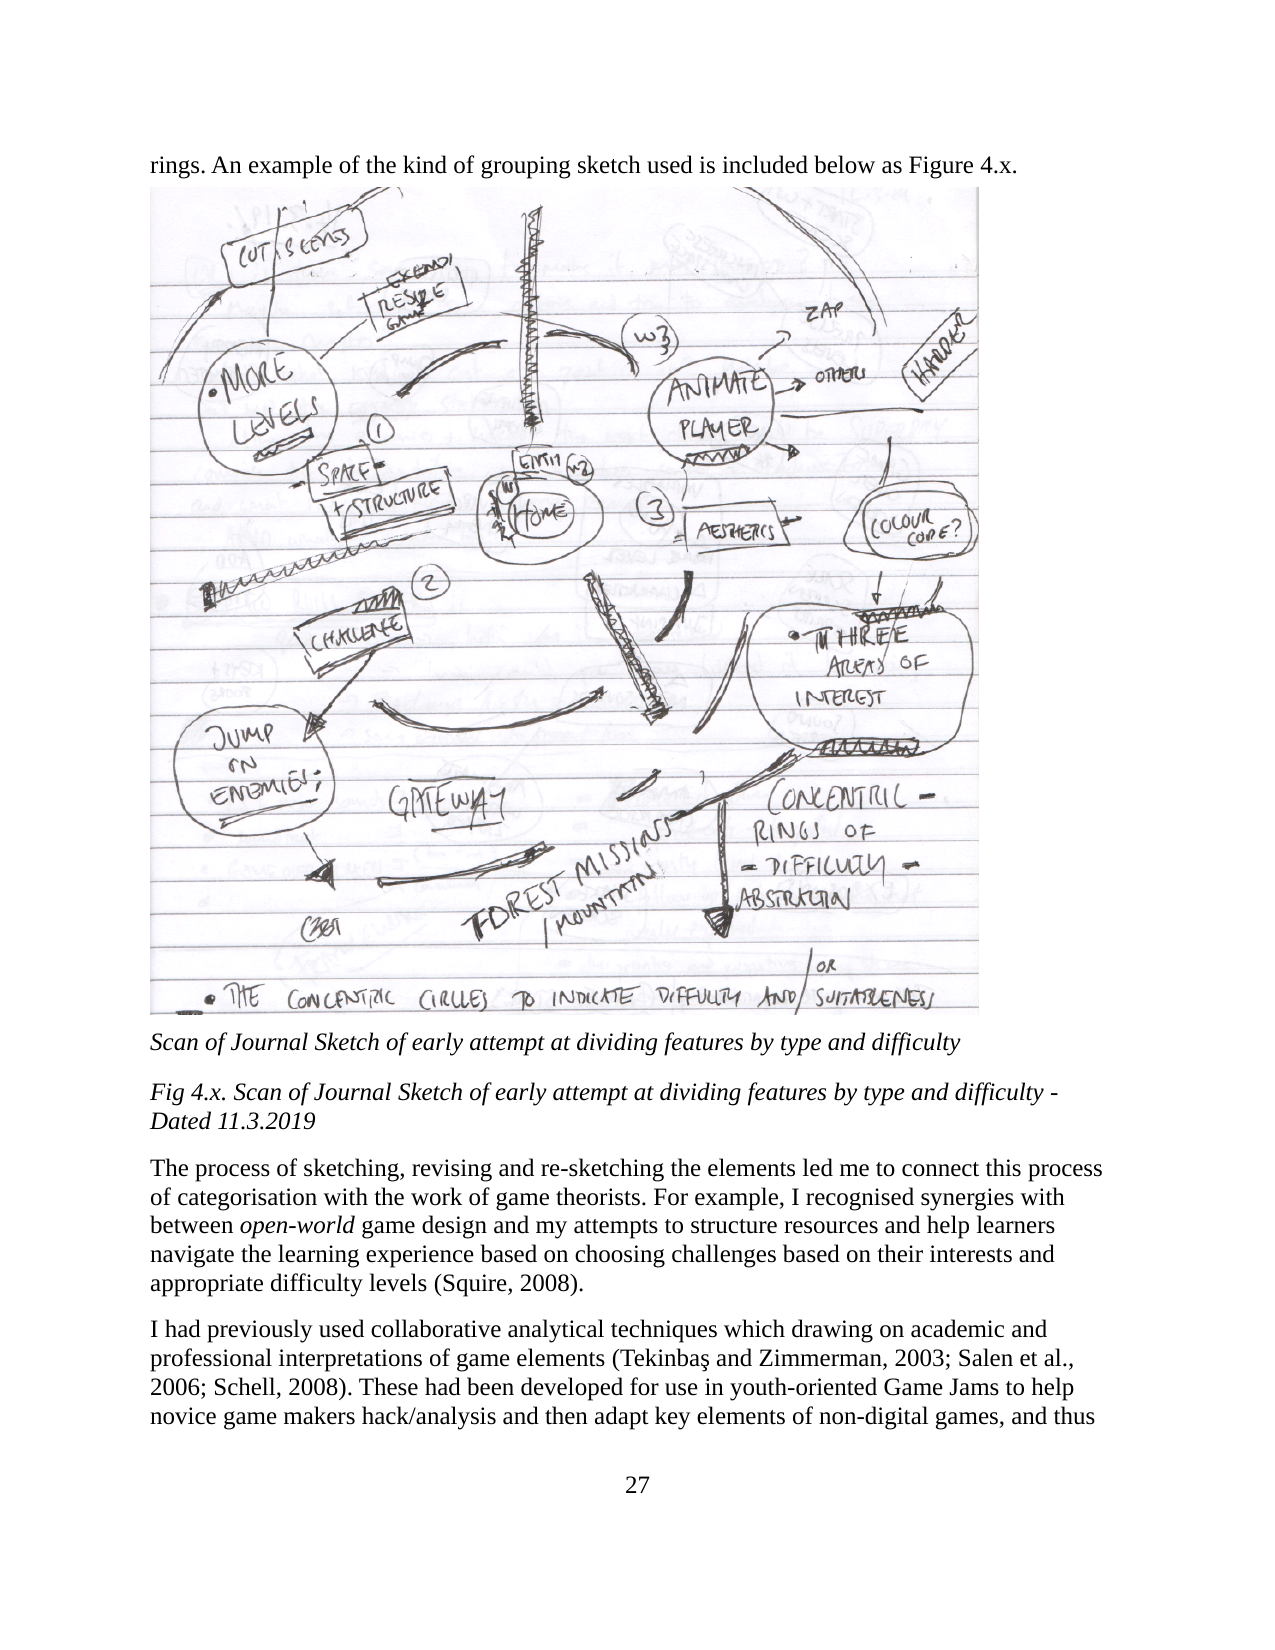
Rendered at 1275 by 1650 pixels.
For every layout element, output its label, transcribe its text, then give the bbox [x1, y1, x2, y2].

text Scan of Journal Sketch of early attempt at dividing features by type and difficulty [150, 1027, 1125, 1056]
text rings. An example of the kind of grouping sketch used is included below as Figure 4.x. [150, 150, 1125, 179]
text I had previously used collaborative analytical techniques which drawing on academic and professional interpretations of game elements (Tekinbaş and Zimmerman, 2003; Salen et al., 2006; Schell, 2008). These had been developed for use in youth-oriented Game Jams to help novice game makers hack/analysis and then adapt key elements of non-digital games, and thus [150, 1314, 1125, 1429]
text Fig 4.x. Scan of Journal Sketch of early attempt at dividing features by type and difficulty - Dated 11.3.2019 [150, 1077, 1125, 1135]
picture [150, 187, 979, 1015]
text The process of sketching, revising and re-sketching the elements led me to connect this process of categorisation with the work of game theorists. For example, I recognised synergies with between open-world game design and my attempts to structure resources and help learners navigate the learning experience based on choosing challenges based on their interests and appropriate difficulty levels (Squire, 2008). [150, 1153, 1125, 1297]
